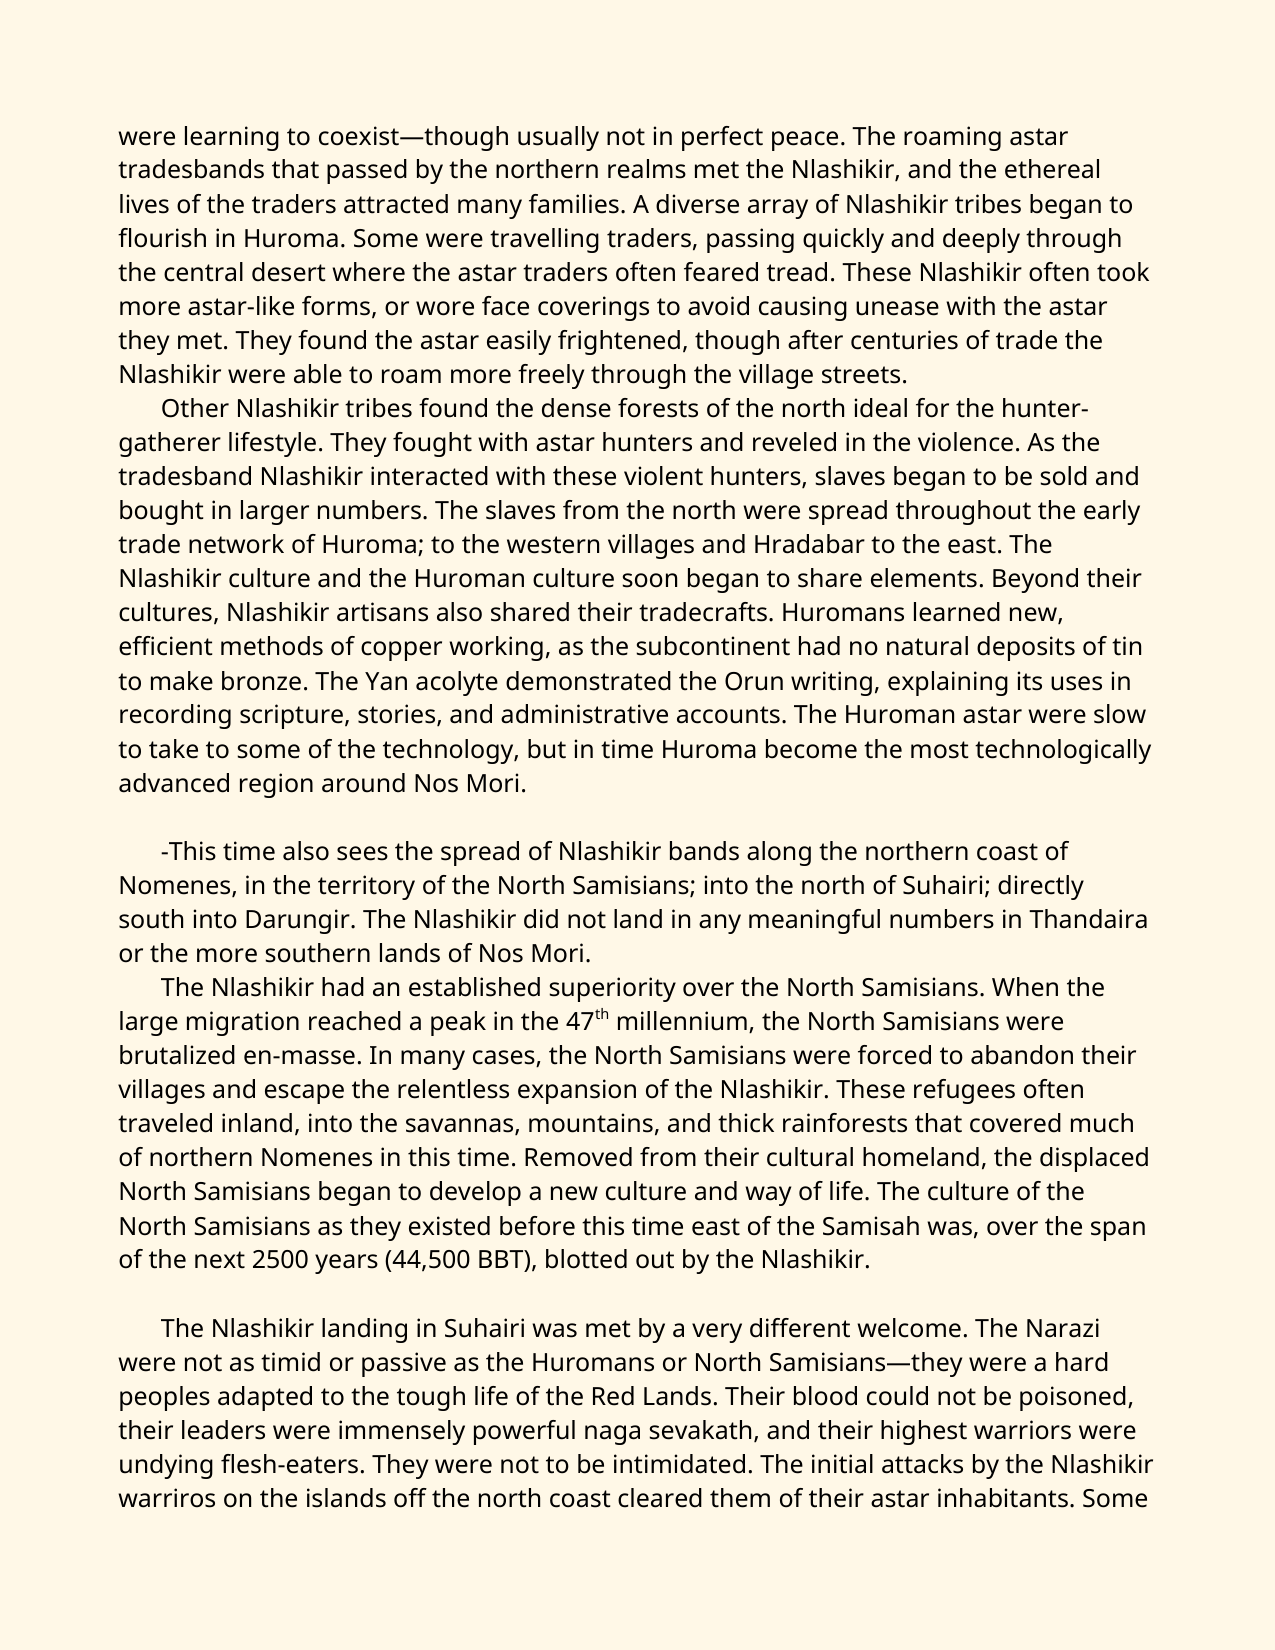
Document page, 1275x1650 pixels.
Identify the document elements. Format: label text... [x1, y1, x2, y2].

text The Nlashikir had an established superiority over the North Samisians. When the large migration reached a peak in the 47th millennium, the North Samisians were brutalized en-masse. In many cases, the North Samisians were forced to abandon their villages and escape the relentless expansion of the Nlashikir. These refugees often traveled inland, into the savannas, mountains, and thick rainforests that covered much of northern Nomenes in this time. Removed from their cultural homeland, the displaced North Samisians began to develop a new culture and way of life. The culture of the North Samisians as they existed before this time east of the Samisah was, over the span of the next 2500 years (44,500 BBT), blotted out by the Nlashikir. [118, 970, 1157, 1276]
text were learning to coexist—though usually not in perfect peace. The roaming astar tradesbands that passed by the northern realms met the Nlashikir, and the ethereal lives of the traders attracted many families. A diverse array of Nlashikir tribes began to flourish in Huroma. Some were travelling traders, passing quickly and deeply through the central desert where the astar traders often feared tread. These Nlashikir often took more astar-like forms, or wore face coverings to avoid causing unease with the astar they met. They found the astar easily frightened, though after centuries of trade the Nlashikir were able to roam more freely through the village streets. [118, 118, 1157, 391]
text The Nlashikir landing in Suhairi was met by a very different welcome. The Narazi were not as timid or passive as the Huromans or North Samisians—they were a hard peoples adapted to the tough life of the Red Lands. Their blood could not be poisoned, their leaders were immensely powerful naga sevakath, and their highest warriors were undying flesh-eaters. They were not to be intimidated. The initial attacks by the Nlashikir warriros on the islands off the north coast cleared them of their astar inhabitants. Some [118, 1310, 1157, 1515]
text Other Nlashikir tribes found the dense forests of the north ideal for the hunter-gatherer lifestyle. They fought with astar hunters and reveled in the violence. As the tradesband Nlashikir interacted with these violent hunters, slaves began to be sold and bought in larger numbers. The slaves from the north were spread throughout the early trade network of Huroma; to the western villages and Hradabar to the east. The Nlashikir culture and the Huroman culture soon began to share elements. Beyond their cultures, Nlashikir artisans also shared their tradecrafts. Huromans learned new, efficient methods of copper working, as the subcontinent had no natural deposits of tin to make bronze. The Yan acolyte demonstrated the Orun writing, explaining its uses in recording scripture, stories, and administrative accounts. The Huroman astar were slow to take to some of the technology, but in time Huroma become the most technologically advanced region around Nos Mori. [118, 391, 1157, 799]
text -This time also sees the spread of Nlashikir bands along the northern coast of Nomenes, in the territory of the North Samisians; into the north of Suhairi; directly south into Darungir. The Nlashikir did not land in any meaningful numbers in Thandaira or the more southern lands of Nos Mori. [118, 833, 1157, 970]
